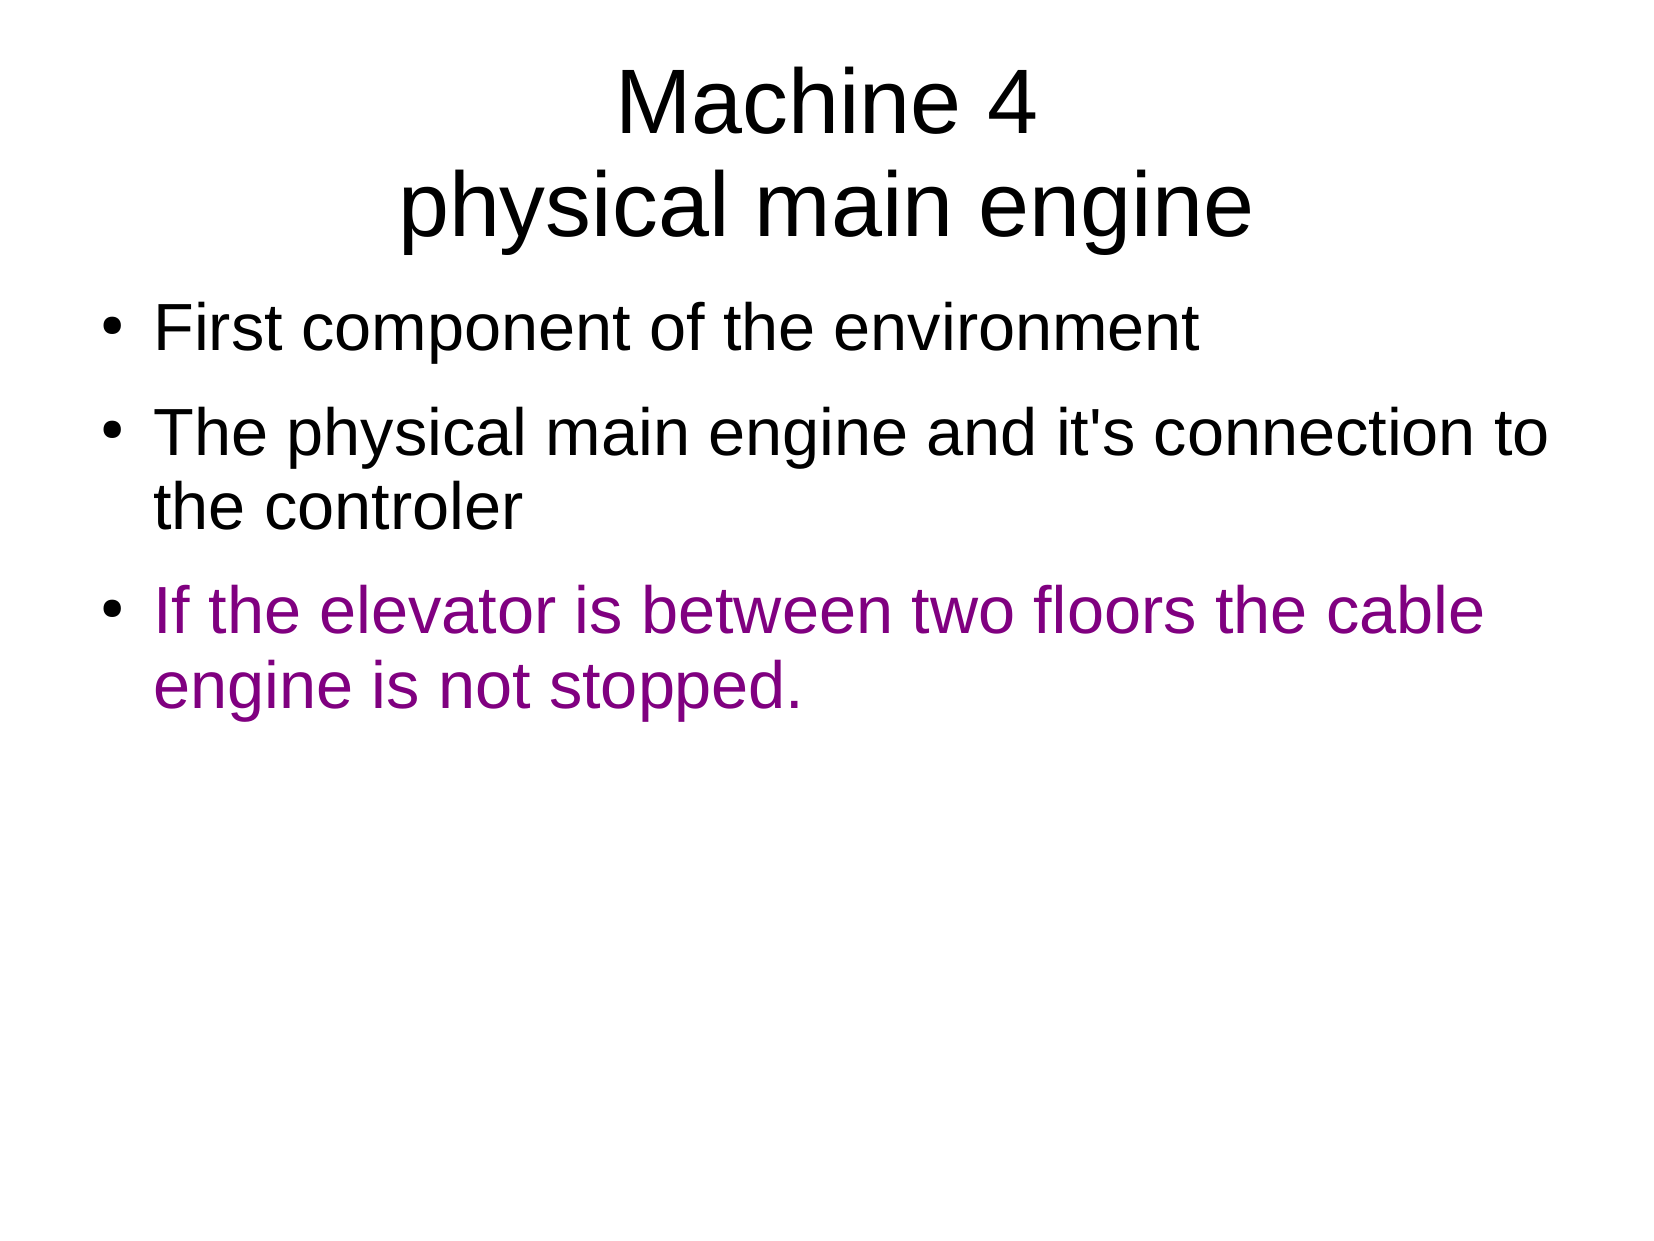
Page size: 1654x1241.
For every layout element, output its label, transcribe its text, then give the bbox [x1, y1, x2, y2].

list First component of the environment The physical main engine and it's connection to the controler If the elevator is between two ﬂoors the cable engine is not stopped. [82, 290, 1571, 1109]
title Machine 4 physical main engine [82, 50, 1571, 256]
